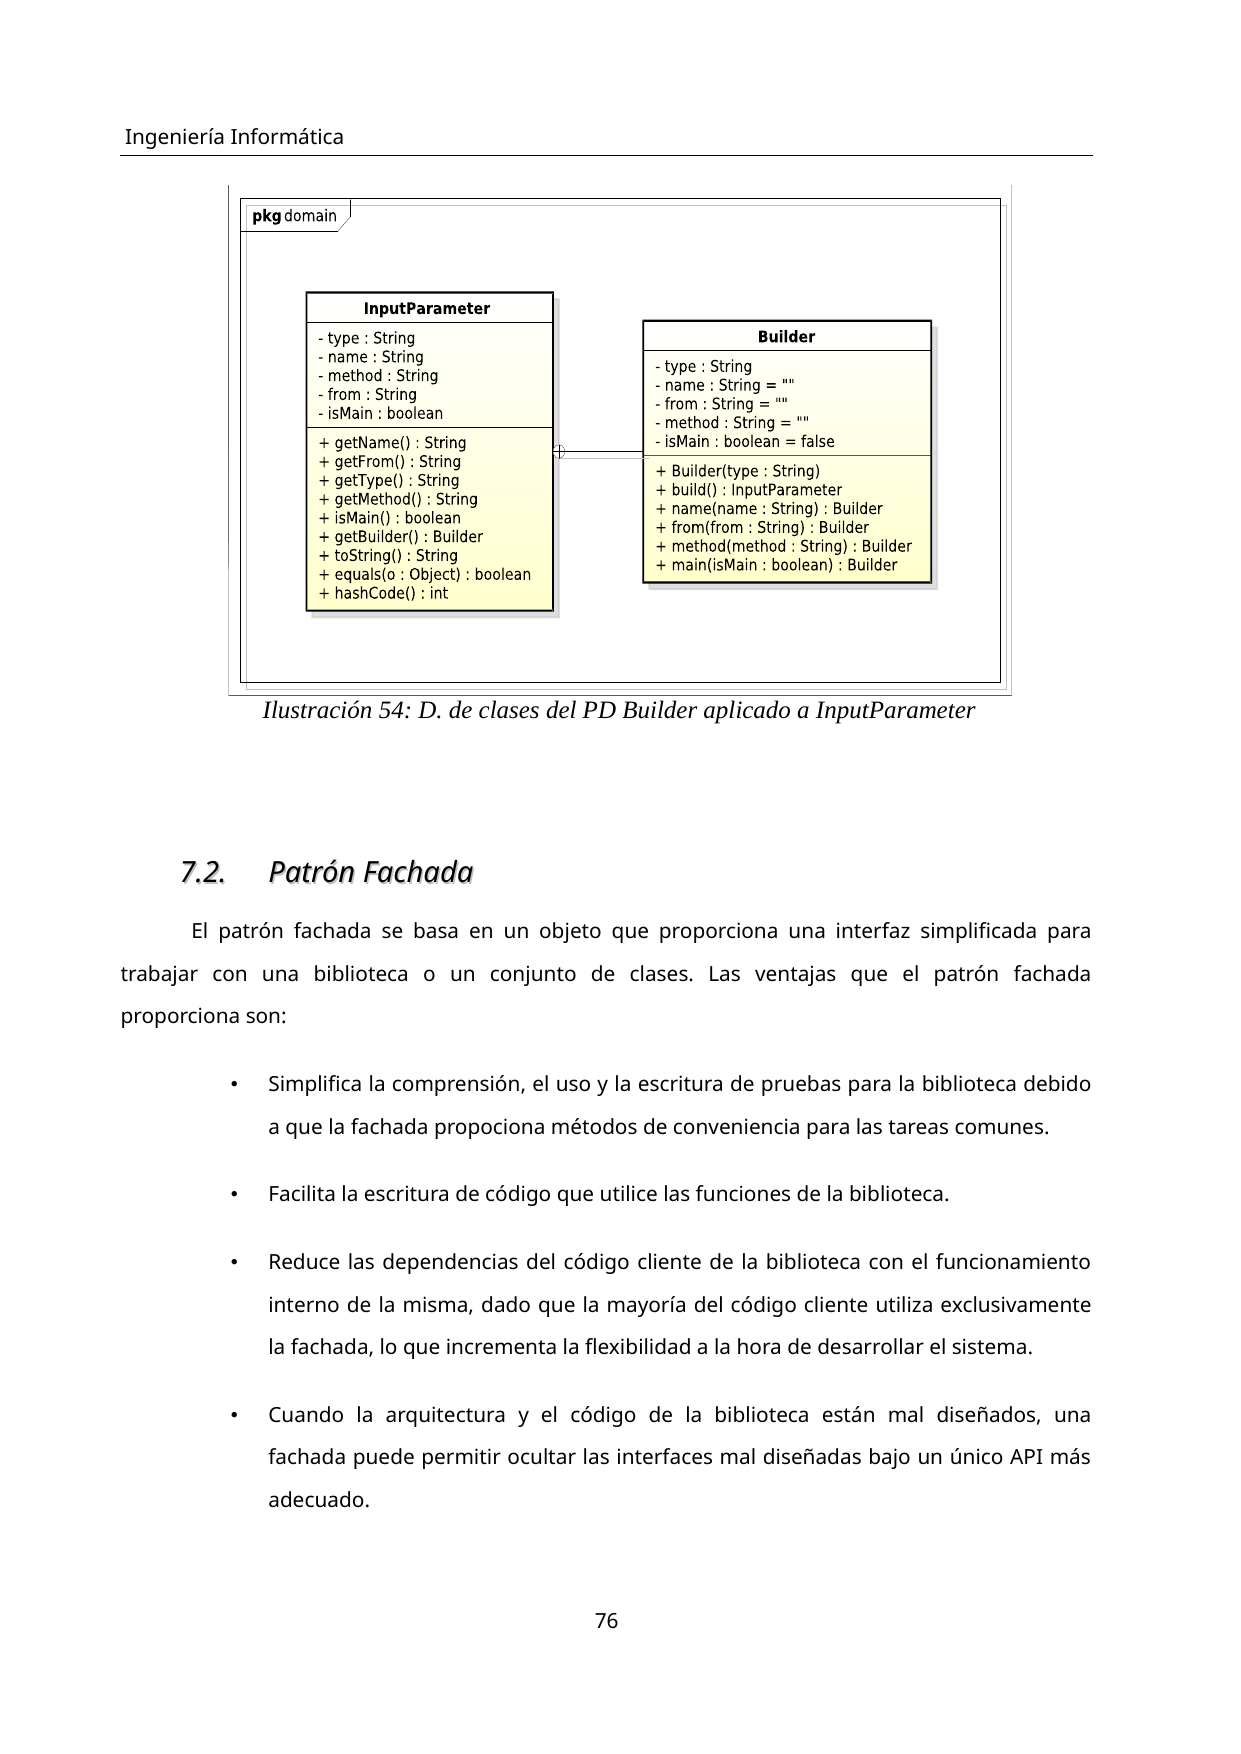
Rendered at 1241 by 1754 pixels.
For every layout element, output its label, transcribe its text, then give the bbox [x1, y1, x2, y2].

text Ilustración 54: D. de clases del PD Builder aplicado a InputParameter [205, 197, 1035, 724]
list Simplifica la comprensión, el uso y la escritura de pruebas para la biblioteca debido a que la fachada propociona métodos de conveniencia para las tareas comunes. [231, 1069, 1093, 1140]
list Reduce las dependencias del código cliente de la biblioteca con el funcionamiento interno de la misma, dado que la mayoría del código cliente utiliza exclusivamente la fachada, lo que incrementa la flexibilidad a la hora de desarrollar el sistema. [231, 1247, 1093, 1361]
list Facilita la escritura de código que utilice las funciones de la biblioteca. [231, 1179, 1093, 1208]
text El patrón fachada se basa en un objeto que proporciona una interfaz simplificada para trabajar con una biblioteca o un conjunto de clases. Las ventajas que el patrón fachada proporciona son: [120, 916, 1093, 1030]
subtitle Patrón Fachada [179, 852, 1093, 891]
list Cuando la arquitectura y el código de la biblioteca están mal diseñados, una fachada puede permitir ocultar las interfaces mal diseñadas bajo un único API más adecuado. [231, 1400, 1093, 1513]
